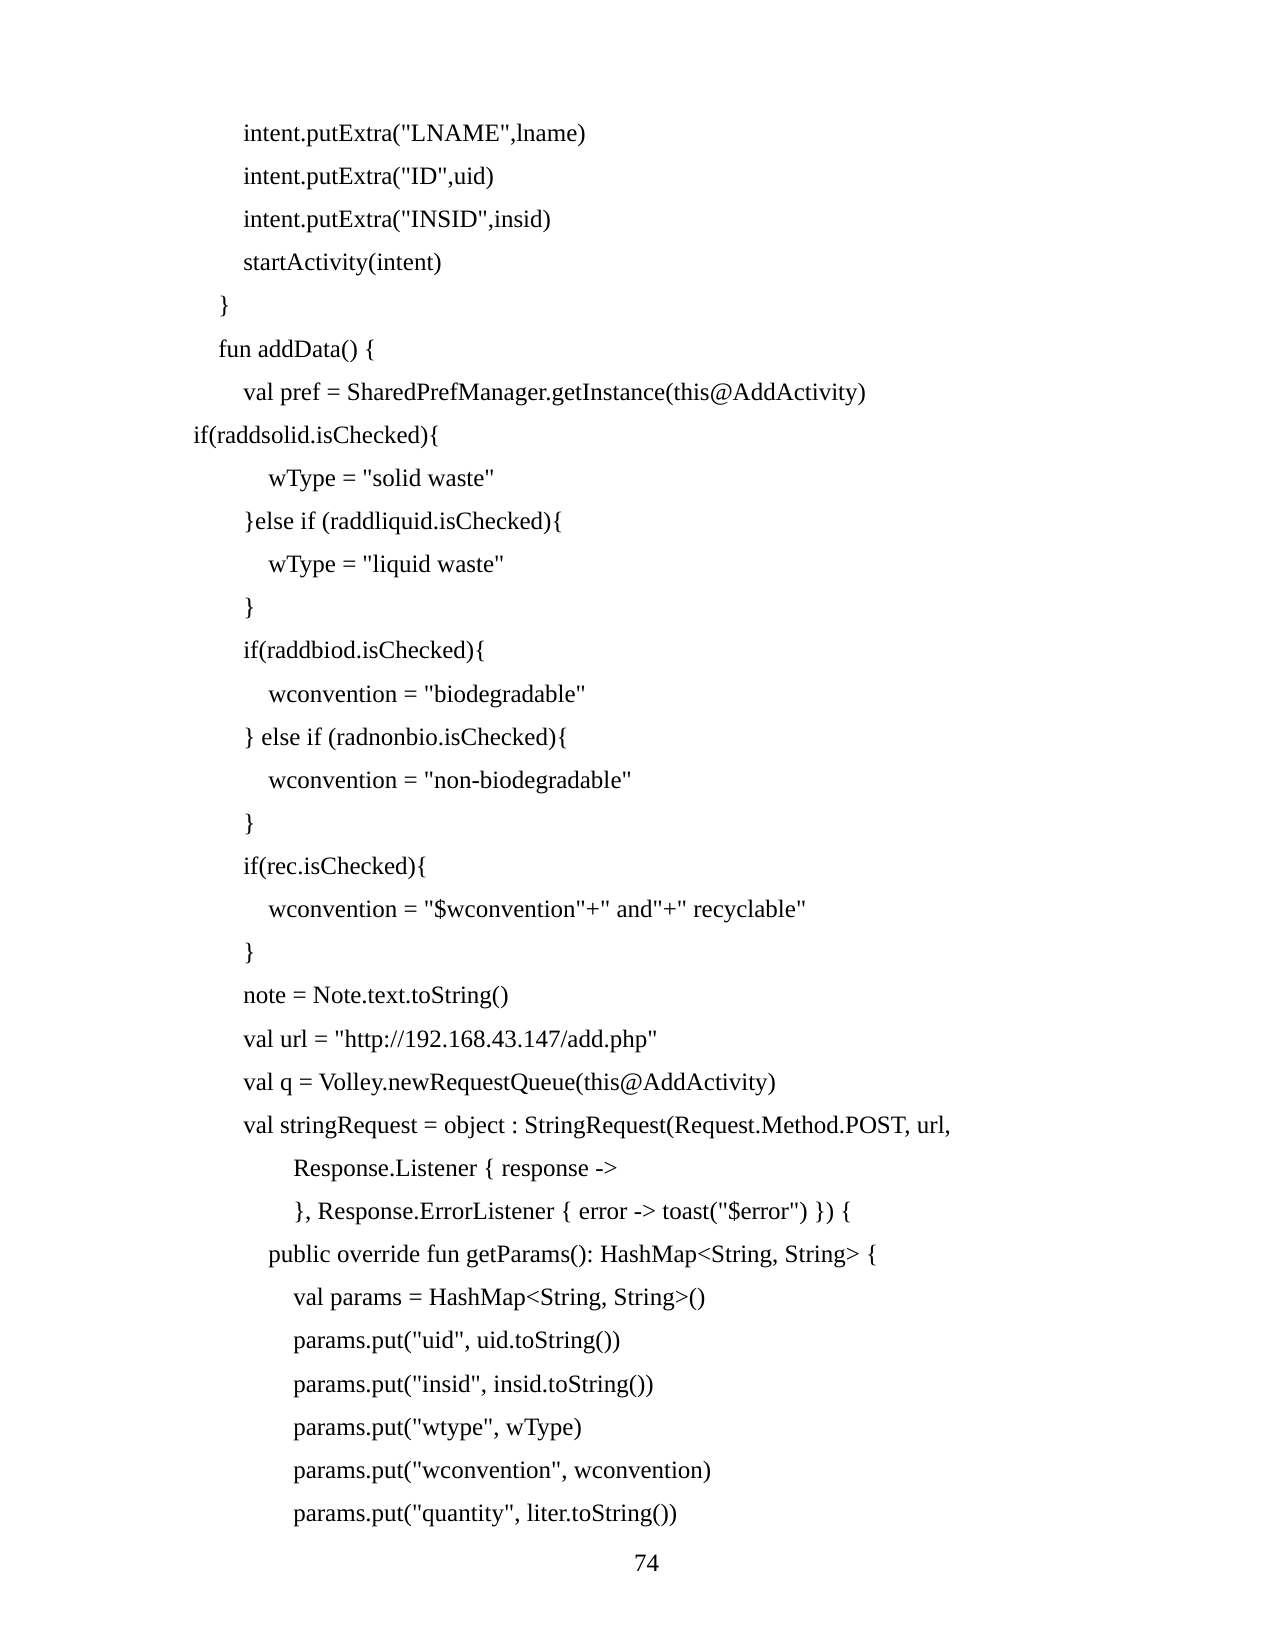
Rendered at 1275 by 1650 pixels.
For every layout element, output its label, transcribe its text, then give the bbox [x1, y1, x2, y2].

text intent.putExtra("INSID",insid) [193, 204, 1157, 233]
text val q = Volley.newRequestQueue(this@AddActivity) [193, 1067, 1157, 1096]
text wType = "solid waste" [193, 463, 1157, 492]
text val pref = SharedPrefManager.getInstance(this@AddActivity) [193, 377, 1157, 406]
text intent.putExtra("LNAME",lname) [193, 118, 1157, 147]
text params.put("wconvention", wconvention) [193, 1455, 1157, 1484]
text note = Note.text.toString() [193, 981, 1157, 1009]
text if(raddsolid.isChecked){ [193, 420, 1157, 449]
text }, Response.ErrorListener { error -> toast("$error") }) { [193, 1196, 1157, 1225]
text if(rec.isChecked){ [193, 851, 1157, 880]
text } [193, 592, 1157, 621]
text params.put("quantity", liter.toString()) [193, 1498, 1157, 1527]
text fun addData() { [193, 334, 1157, 362]
text val stringRequest = object : StringRequest(Request.Method.POST, url, [193, 1110, 1157, 1139]
text Response.Listener { response -> [193, 1153, 1157, 1182]
text } [193, 291, 1157, 319]
text public override fun getParams(): HashMap<String, String> { [193, 1239, 1157, 1268]
text } else if (radnonbio.isChecked){ [193, 722, 1157, 751]
text startActivity(intent) [193, 247, 1157, 276]
text intent.putExtra("ID",uid) [193, 161, 1157, 190]
text wconvention = "biodegradable" [193, 679, 1157, 707]
text } [193, 808, 1157, 837]
text val params = HashMap<String, String>() [193, 1282, 1157, 1311]
text params.put("uid", uid.toString()) [193, 1326, 1157, 1354]
text wType = "liquid waste" [193, 549, 1157, 578]
text if(raddbiod.isChecked){ [193, 636, 1157, 664]
text wconvention = "non-biodegradable" [193, 765, 1157, 794]
text params.put("insid", insid.toString()) [193, 1369, 1157, 1397]
text val url = "http://192.168.43.147/add.php" [193, 1024, 1157, 1052]
text } [193, 937, 1157, 966]
text wconvention = "$wconvention"+" and"+" recyclable" [193, 894, 1157, 923]
text }else if (raddliquid.isChecked){ [193, 506, 1157, 535]
text params.put("wtype", wType) [193, 1412, 1157, 1441]
